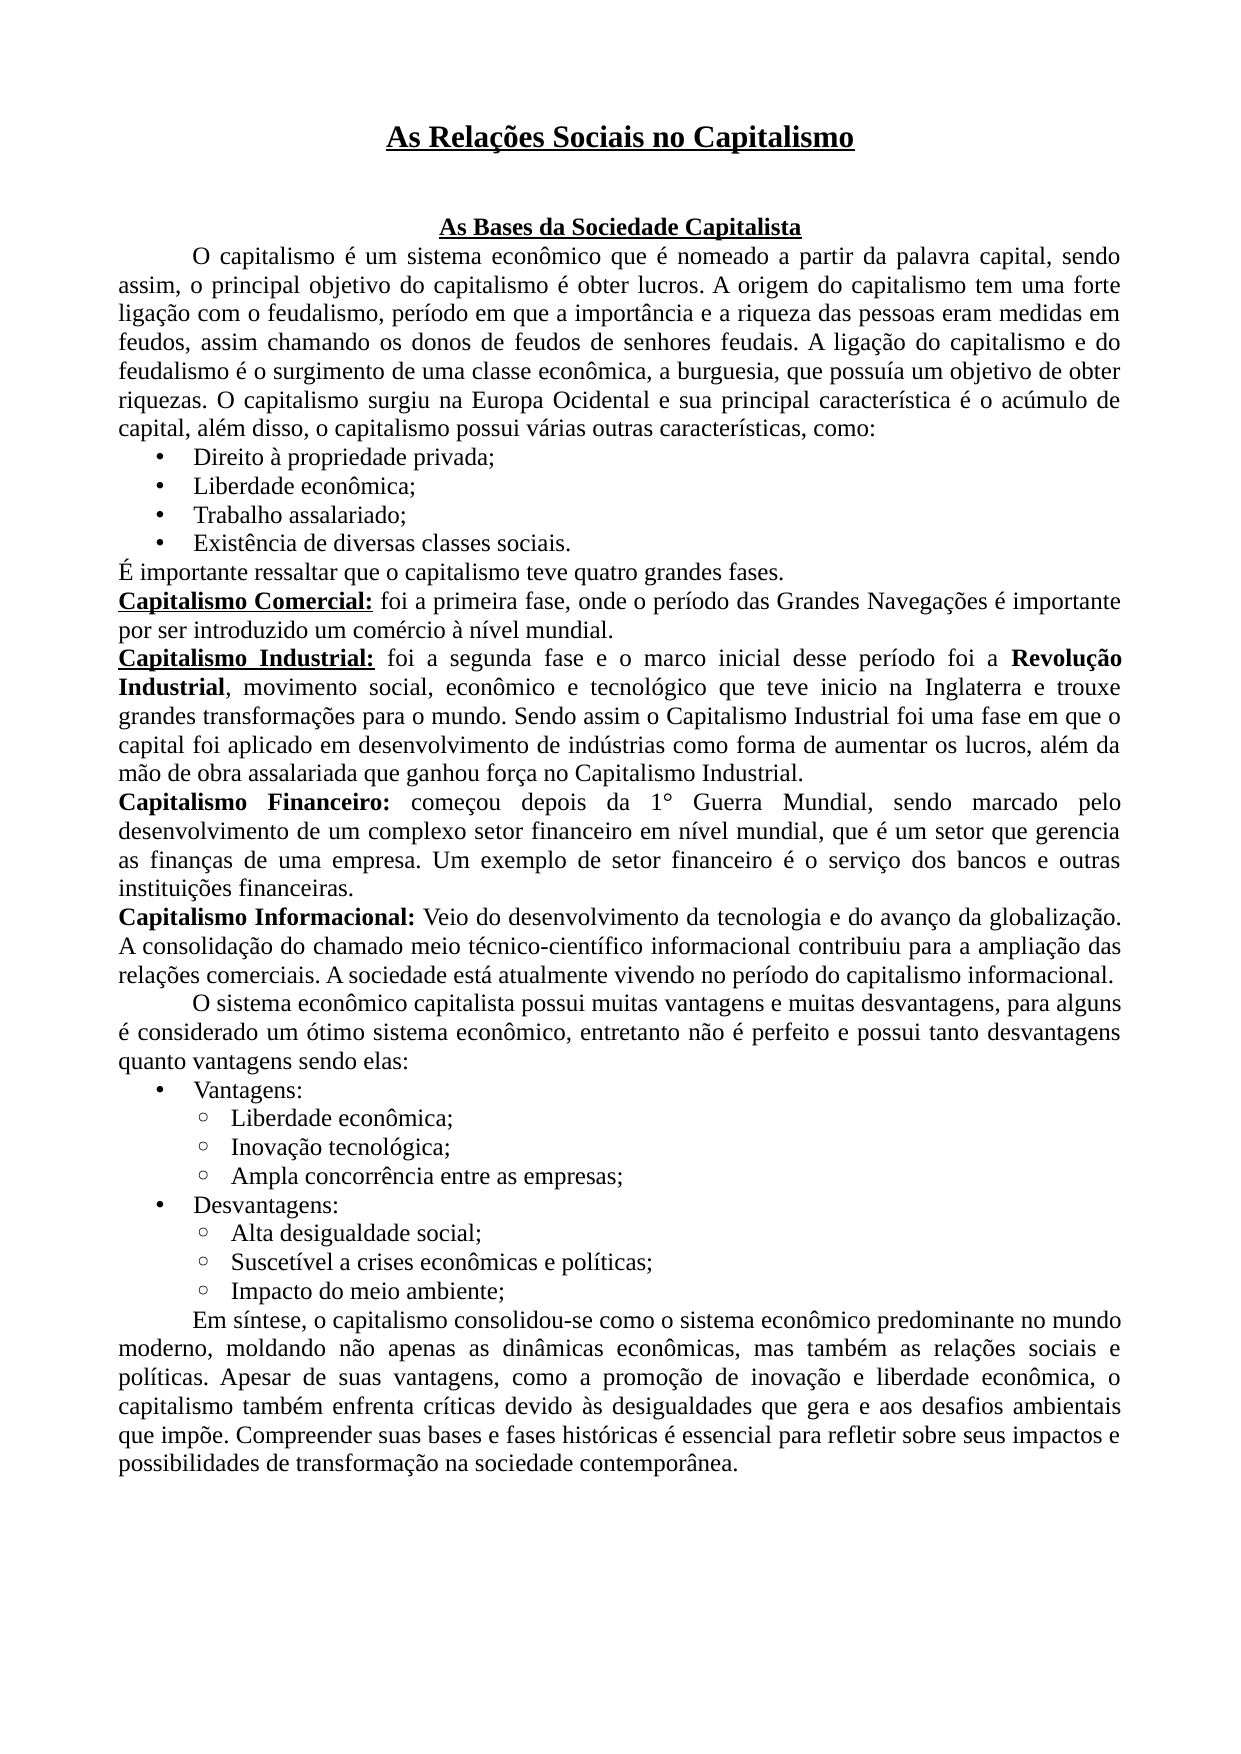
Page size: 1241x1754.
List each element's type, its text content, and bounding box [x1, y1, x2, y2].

list Vantagens: [156, 1075, 1122, 1103]
text O capitalismo é um sistema econômico que é nomeado a partir da palavra capital, sendo assim, o principal objetivo do capitalismo é obter lucros. A origem do capitalismo tem uma forte ligação com o feudalismo, período em que a importância e a riqueza das pessoas eram medidas em feudos, assim chamando os donos de feudos de senhores feudais. A ligação do capitalismo e do feudalismo é o surgimento de uma classe econômica, a burguesia, que possuía um objetivo de obter riquezas. O capitalismo surgiu na Europa Ocidental e sua principal característica é o acúmulo de capital, além disso, o capitalismo possui várias outras características, como: [118, 241, 1122, 442]
list Trabalho assalariado; [156, 500, 1122, 528]
text Em síntese, o capitalismo consolidou-se como o sistema econômico predominante no mundo moderno, moldando não apenas as dinâmicas econômicas, mas também as relações sociais e políticas. Apesar de suas vantagens, como a promoção de inovação e liberdade econômica, o capitalismo também enfrenta críticas devido às desigualdades que gera e aos desafios ambientais que impõe. Compreender suas bases e fases históricas é essencial para refletir sobre seus impactos e possibilidades de transformação na sociedade contemporânea. [118, 1305, 1122, 1477]
text Capitalismo Industrial: foi a segunda fase e o marco inicial desse período foi a Revolução Industrial, movimento social, econômico e tecnológico que teve inicio na Inglaterra e trouxe grandes transformações para o mundo. Sendo assim o Capitalismo Industrial foi uma fase em que o capital foi aplicado em desenvolvimento de indústrias como forma de aumentar os lucros, além da mão de obra assalariada que ganhou força no Capitalismo Industrial. [118, 643, 1122, 787]
text Capitalismo Comercial: foi a primeira fase, onde o período das Grandes Navegações é importante por ser introduzido um comércio à nível mundial. [118, 586, 1122, 643]
text As Bases da Sociedade Capitalista [118, 212, 1122, 241]
list Existência de diversas classes sociais. [156, 528, 1122, 557]
text Capitalismo Financeiro: começou depois da 1° Guerra Mundial, sendo marcado pelo desenvolvimento de um complexo setor financeiro em nível mundial, que é um setor que gerencia as finanças de uma empresa. Um exemplo de setor financeiro é o serviço dos bancos e outras instituições financeiras. [118, 787, 1122, 902]
list Liberdade econômica; [193, 1103, 1122, 1132]
list Direito à propriedade privada; [156, 442, 1122, 471]
list Ampla concorrência entre as empresas; [193, 1161, 1122, 1190]
list Desvantagens: [156, 1190, 1122, 1218]
list Inovação tecnológica; [193, 1132, 1122, 1161]
list Impacto do meio ambiente; [193, 1276, 1122, 1305]
text É importante ressaltar que o capitalismo teve quatro grandes fases. [118, 557, 1122, 586]
list Liberdade econômica; [156, 471, 1122, 500]
text O sistema econômico capitalista possui muitas vantagens e muitas desvantagens, para alguns é considerado um ótimo sistema econômico, entretanto não é perfeito e possui tanto desvantagens quanto vantagens sendo elas: [118, 988, 1122, 1075]
text Capitalismo Informacional: Veio do desenvolvimento da tecnologia ­e do avanço da globalização. A consolidação do chamado meio técnico-científico informacional contribuiu para a ampliação das relações comerciais. A sociedade está atualmente vivendo no período do capitalismo informacional. [118, 902, 1122, 988]
list Alta desigualdade social; [193, 1218, 1122, 1247]
list Suscetível a crises econômicas e políticas; [193, 1247, 1122, 1276]
